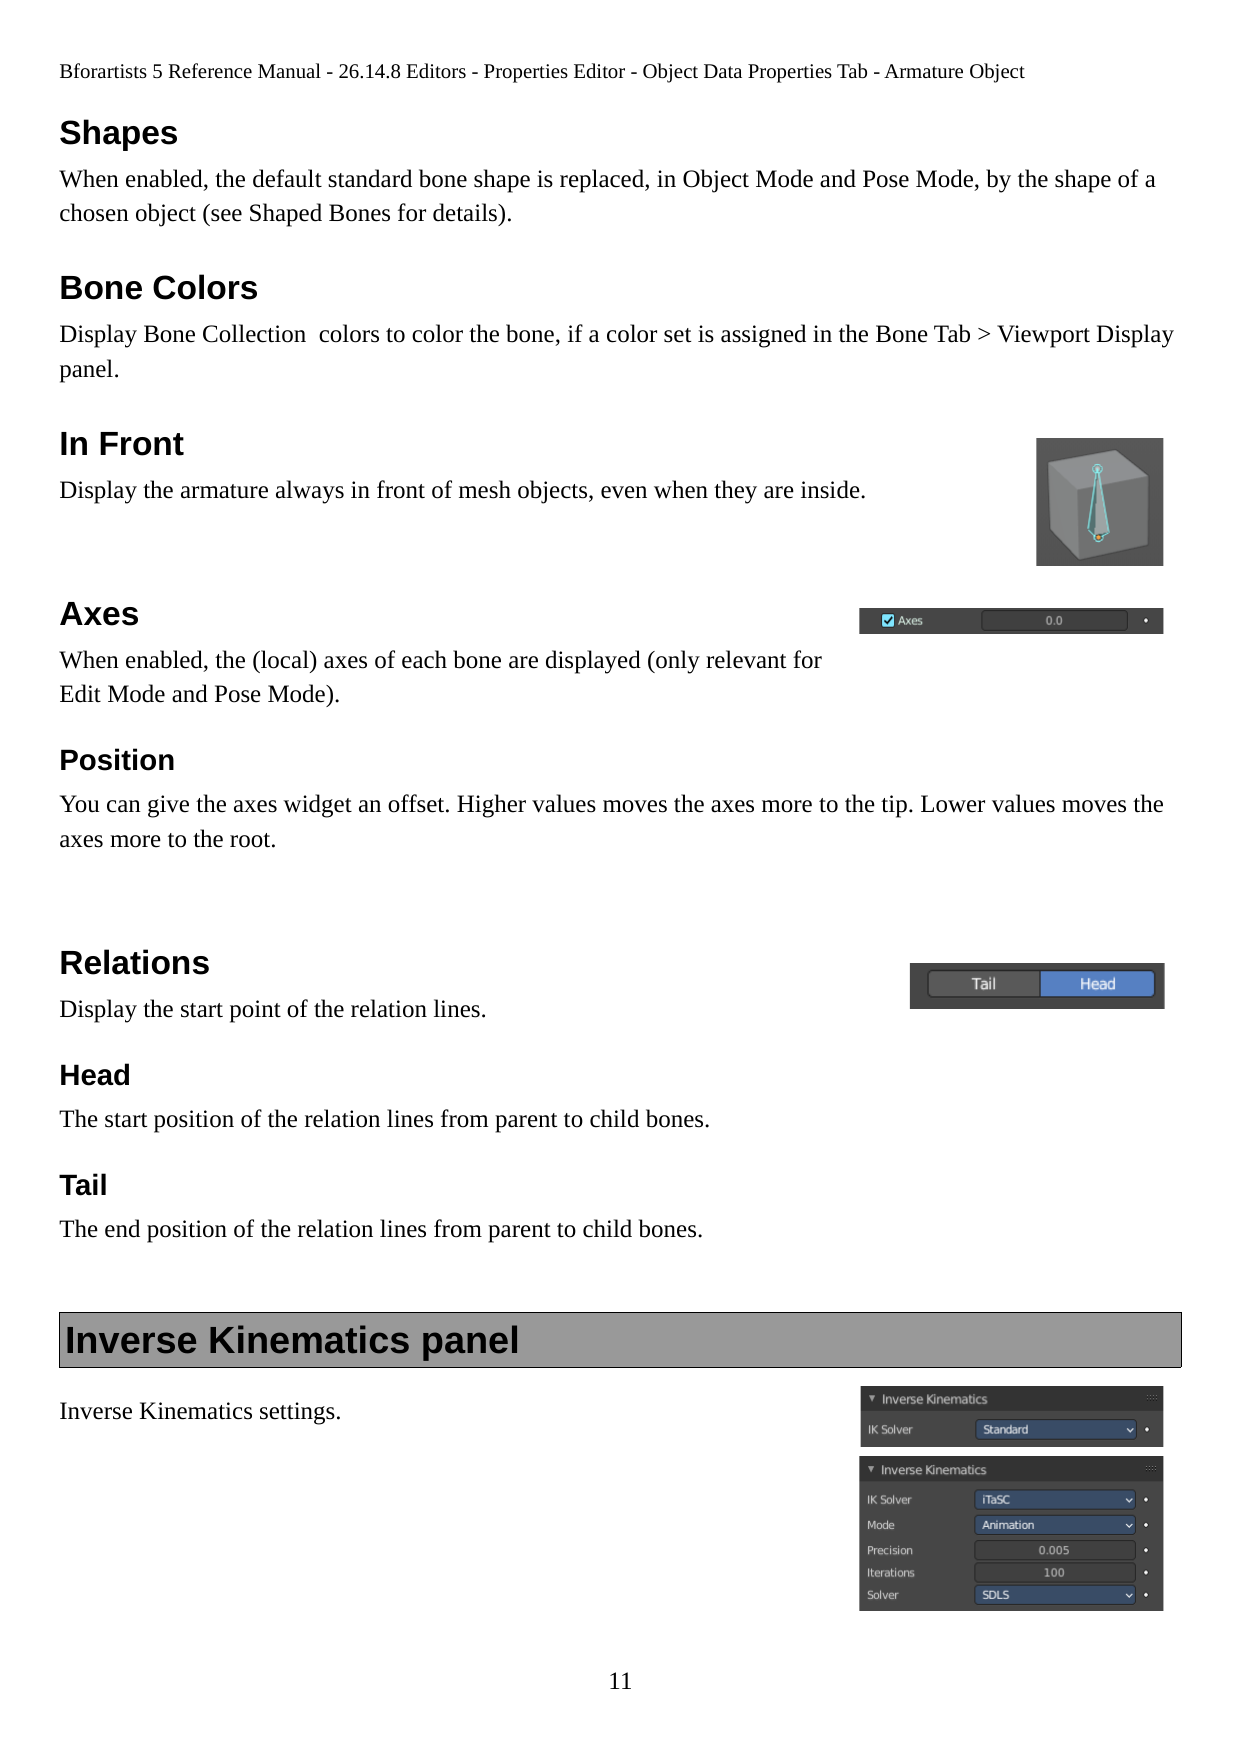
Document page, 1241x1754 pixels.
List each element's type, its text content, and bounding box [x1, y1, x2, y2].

subtitle Position [59, 743, 1181, 777]
text You can give the axes widget an offset. Higher values moves the axes more to the tip. Lower values moves the axes more to the root. [59, 789, 1181, 852]
text When enabled, the default standard bone shape is replaced, in Object Mode and Pose Mode, by the shape of a chosen object (see Shaped Bones for details). [59, 164, 1181, 227]
text Display Bone Collection colors to color the bone, if a color set is assigned in the Bone Tab > Viewport Display panel. [59, 319, 1181, 382]
text Display the start point of the relation lines. [59, 994, 1181, 1023]
subtitle Axes [59, 594, 1181, 632]
subtitle In Front [59, 424, 1181, 462]
subtitle Relations [59, 943, 1181, 981]
text Inverse Kinematics settings. [59, 1396, 860, 1424]
picture [859, 1456, 1164, 1611]
subtitle Head [59, 1057, 1181, 1091]
table_header Inverse Kinematics panel [60, 1313, 1181, 1367]
subtitle Tail [59, 1167, 1181, 1201]
picture [860, 1386, 1164, 1447]
picture [909, 963, 1165, 1009]
text The end position of the relation lines from parent to child bones. [59, 1214, 1181, 1242]
text Display the armature always in front of mesh objects, even when they are inside. [59, 475, 1036, 503]
picture [859, 608, 1164, 634]
picture [1036, 438, 1164, 566]
subtitle Bone Colors [59, 268, 1181, 307]
subtitle Shapes [59, 113, 1181, 151]
text The start position of the relation lines from parent to child bones. [59, 1104, 1181, 1132]
text When enabled, the (local) axes of each bone are displayed (only relevant for Edit Mode and Pose Mode). [59, 645, 1181, 708]
